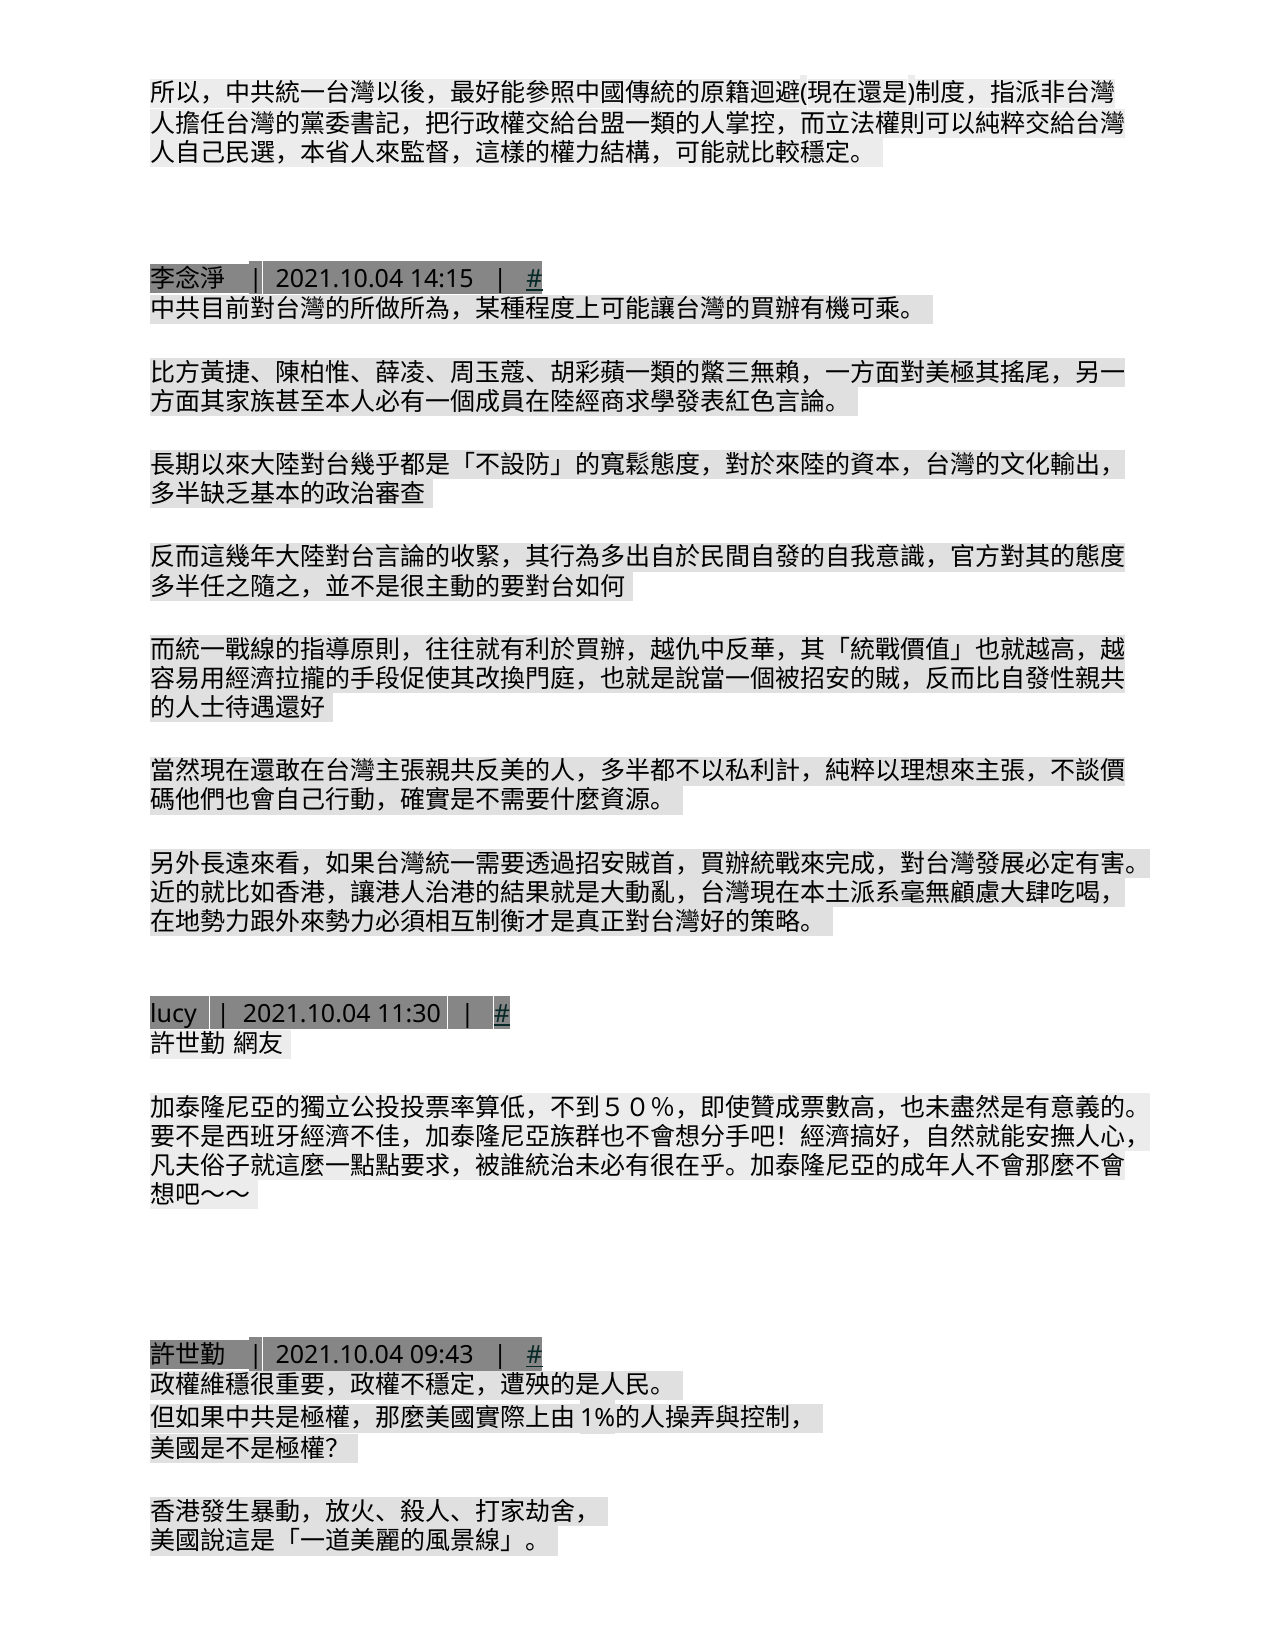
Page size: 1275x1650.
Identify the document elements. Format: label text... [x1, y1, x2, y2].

text 李念淨 | 2021.10.04 14:15 | # [150, 261, 1125, 294]
text 政權維穩很重要，政權不穩定，遭殃的是人民。 但如果中共是極權，那麼美國實際上由1%的人操弄與控制， 美國是不是極權？ 香港發生暴動，放火、殺人、打家劫舍， 美國說這是「一道美麗的風景線」。 [150, 1371, 1125, 1556]
text 中共目前對台灣的所做所為，某種程度上可能讓台灣的買辦有機可乘。 比方黃捷、陳柏惟、薛凌、周玉蔻、胡彩蘋一類的鱉三無賴，一方面對美極其搖尾，另一方面其家族甚至本人必有一個成員在陸經商求學發表紅色言論。 長期以來大陸對台幾乎都是「不設防」的寬鬆態度，對於來陸的資本，台灣的文化輸出，多半缺乏基本的政治審查 反而這幾年大陸對台言論的收緊，其行為多出自於民間自發的自我意識，官方對其的態度多半任之隨之，並不是很主動的要對台如何 而統一戰線的指導原則，往往就有利於買辦，越仇中反華，其「統戰價值」也就越高，越容易用經濟拉攏的手段促使其改換門庭，也就是說當一個被招安的賊，反而比自發性親共的人士待遇還好 當然現在還敢在台灣主張親共反美的人，多半都不以私利計，純粹以理想來主張，不談價碼他們也會自己行動，確實是不需要什麼資源。 另外長遠來看，如果台灣統一需要透過招安賊首，買辦統戰來完成，對台灣發展必定有害。近的就比如香港，讓港人治港的結果就是大動亂，台灣現在本土派系毫無顧慮大肆吃喝，在地勢力跟外來勢力必須相互制衡才是真正對台灣好的策略。 [150, 294, 1125, 971]
text lucy | 2021.10.04 11:30 | # [150, 996, 1125, 1029]
text 所以，中共統一台灣以後，最好能參照中國傳統的原籍迴避(現在還是)制度，指派非台灣人擔任台灣的黨委書記，把行政權交給台盟一類的人掌控，而立法權則可以純粹交給台灣人自己民選，本省人來監督，這樣的權力結構，可能就比較穩定。 [150, 75, 1125, 236]
text 許世勤 | 2021.10.04 09:43 | # [150, 1337, 1125, 1371]
text 許世勤 網友 加泰隆尼亞的獨立公投投票率算低，不到５０％，即使贊成票數高，也未盡然是有意義的。要不是西班牙經濟不佳，加泰隆尼亞族群也不會想分手吧！經濟搞好，自然就能安撫人心，凡夫俗子就這麼一點點要求，被誰統治未必有很在乎。加泰隆尼亞的成年人不會那麼不會想吧～～ [150, 1029, 1125, 1312]
